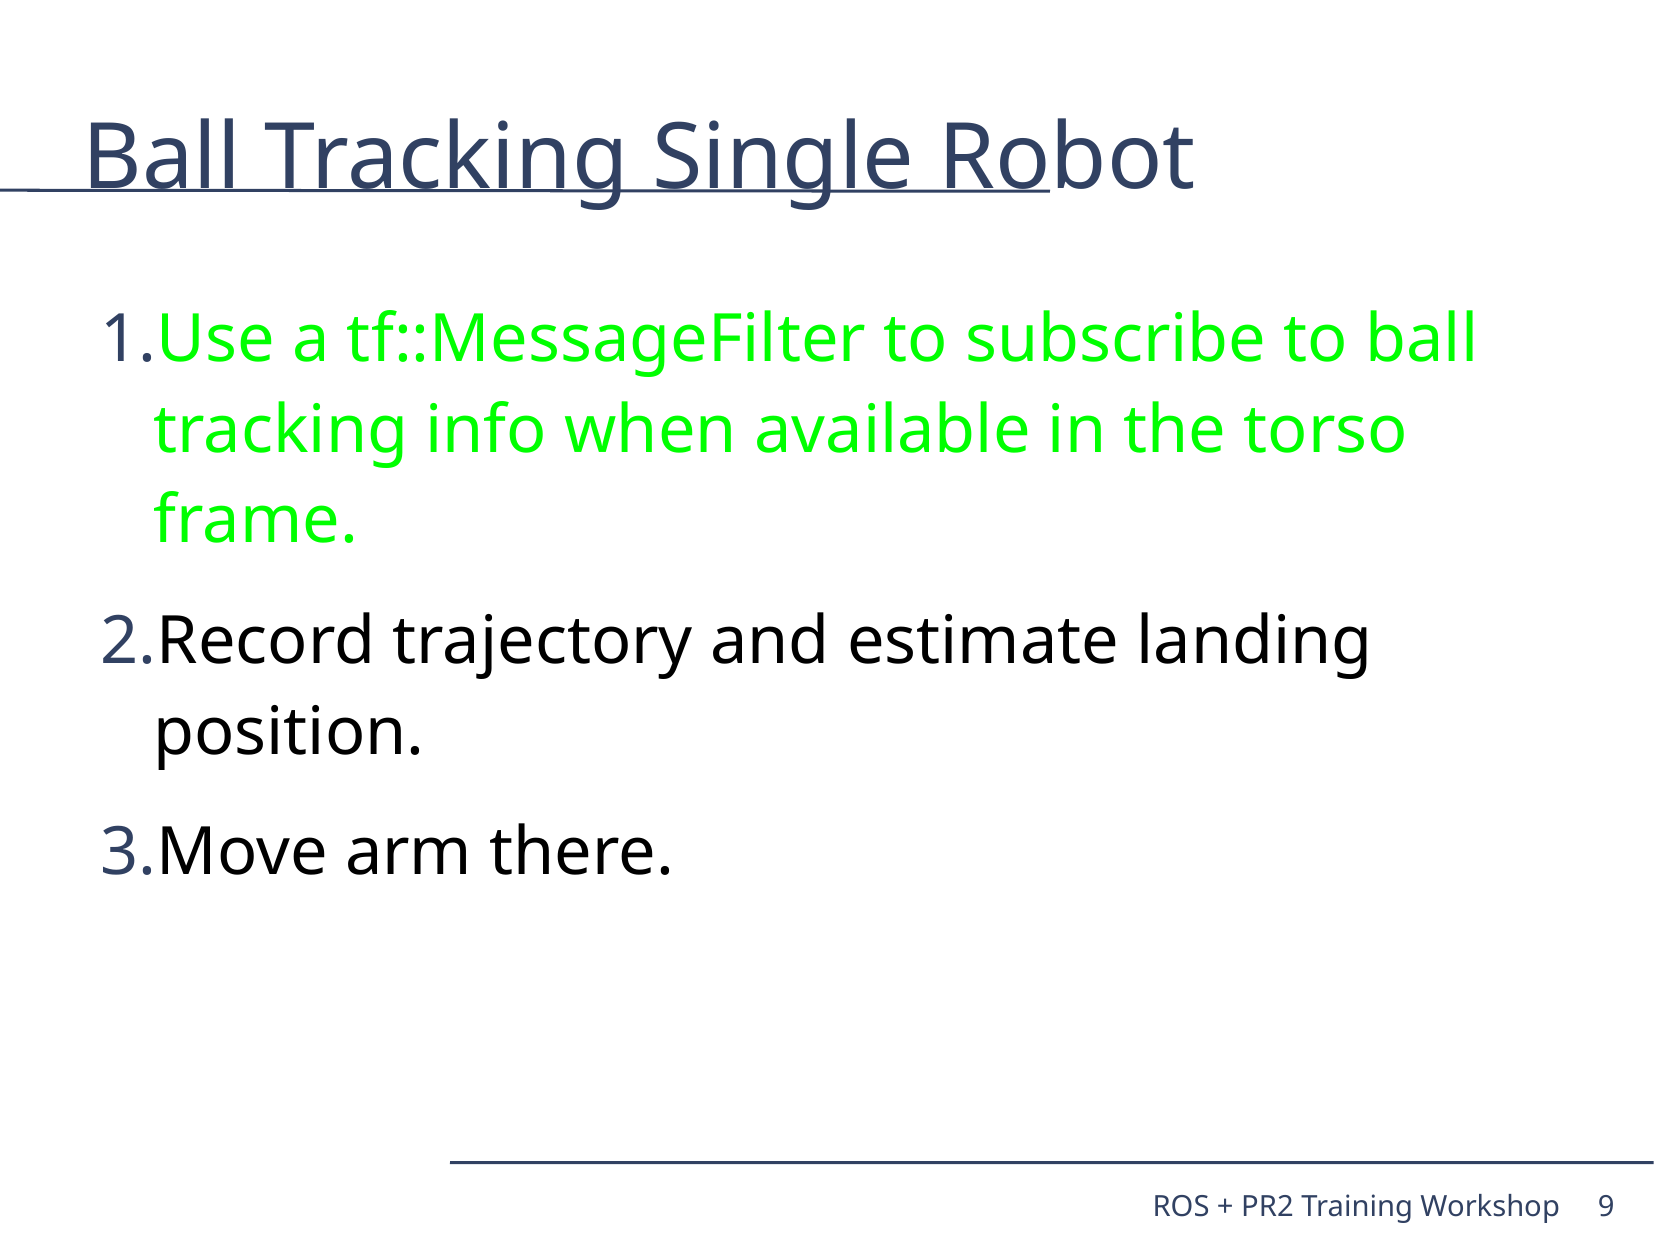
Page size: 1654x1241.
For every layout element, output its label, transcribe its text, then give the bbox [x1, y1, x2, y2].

title Ball Tracking Single Robot [82, 56, 1571, 250]
list Use a tf::MessageFilter to subscribe to ball tracking info when available in the torso frame. Record trajectory and estimate landing position. Move arm there. [82, 290, 1571, 1109]
